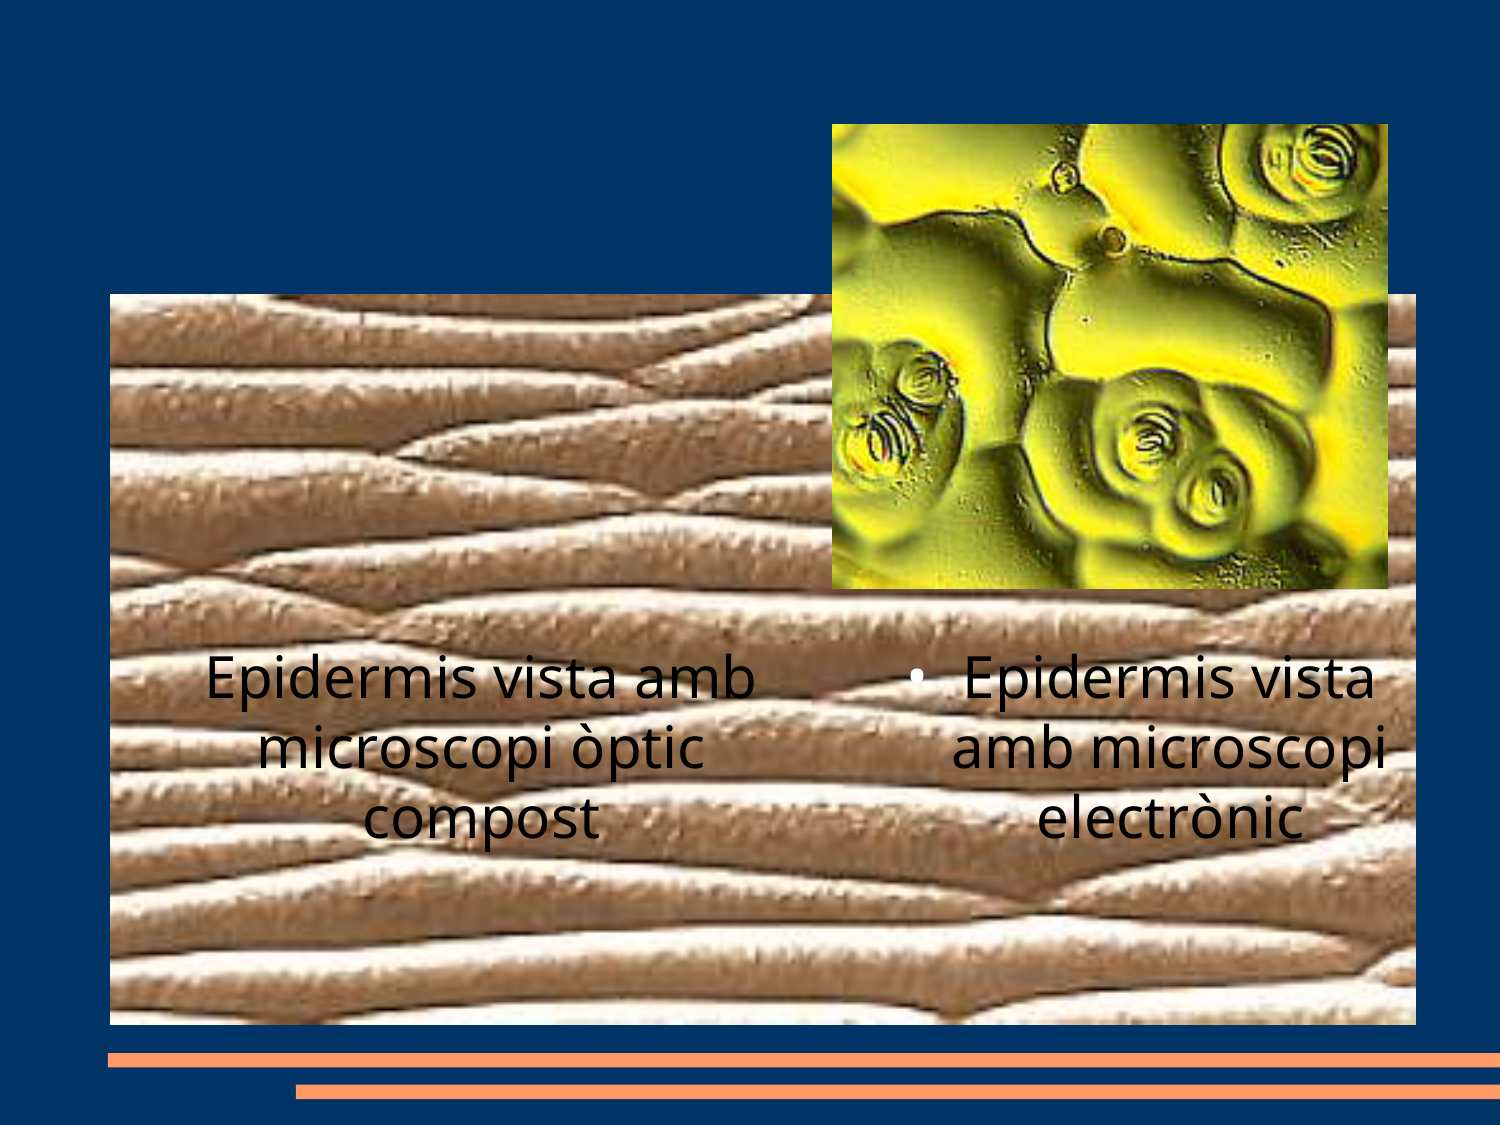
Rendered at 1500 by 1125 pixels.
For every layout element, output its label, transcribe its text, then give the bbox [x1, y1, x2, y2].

list Epidermis vista amb microscopi electrònic [837, 632, 1447, 894]
picture [110, 124, 1416, 1025]
list Epidermis vista amb microscopi òptic compost [150, 632, 813, 1005]
